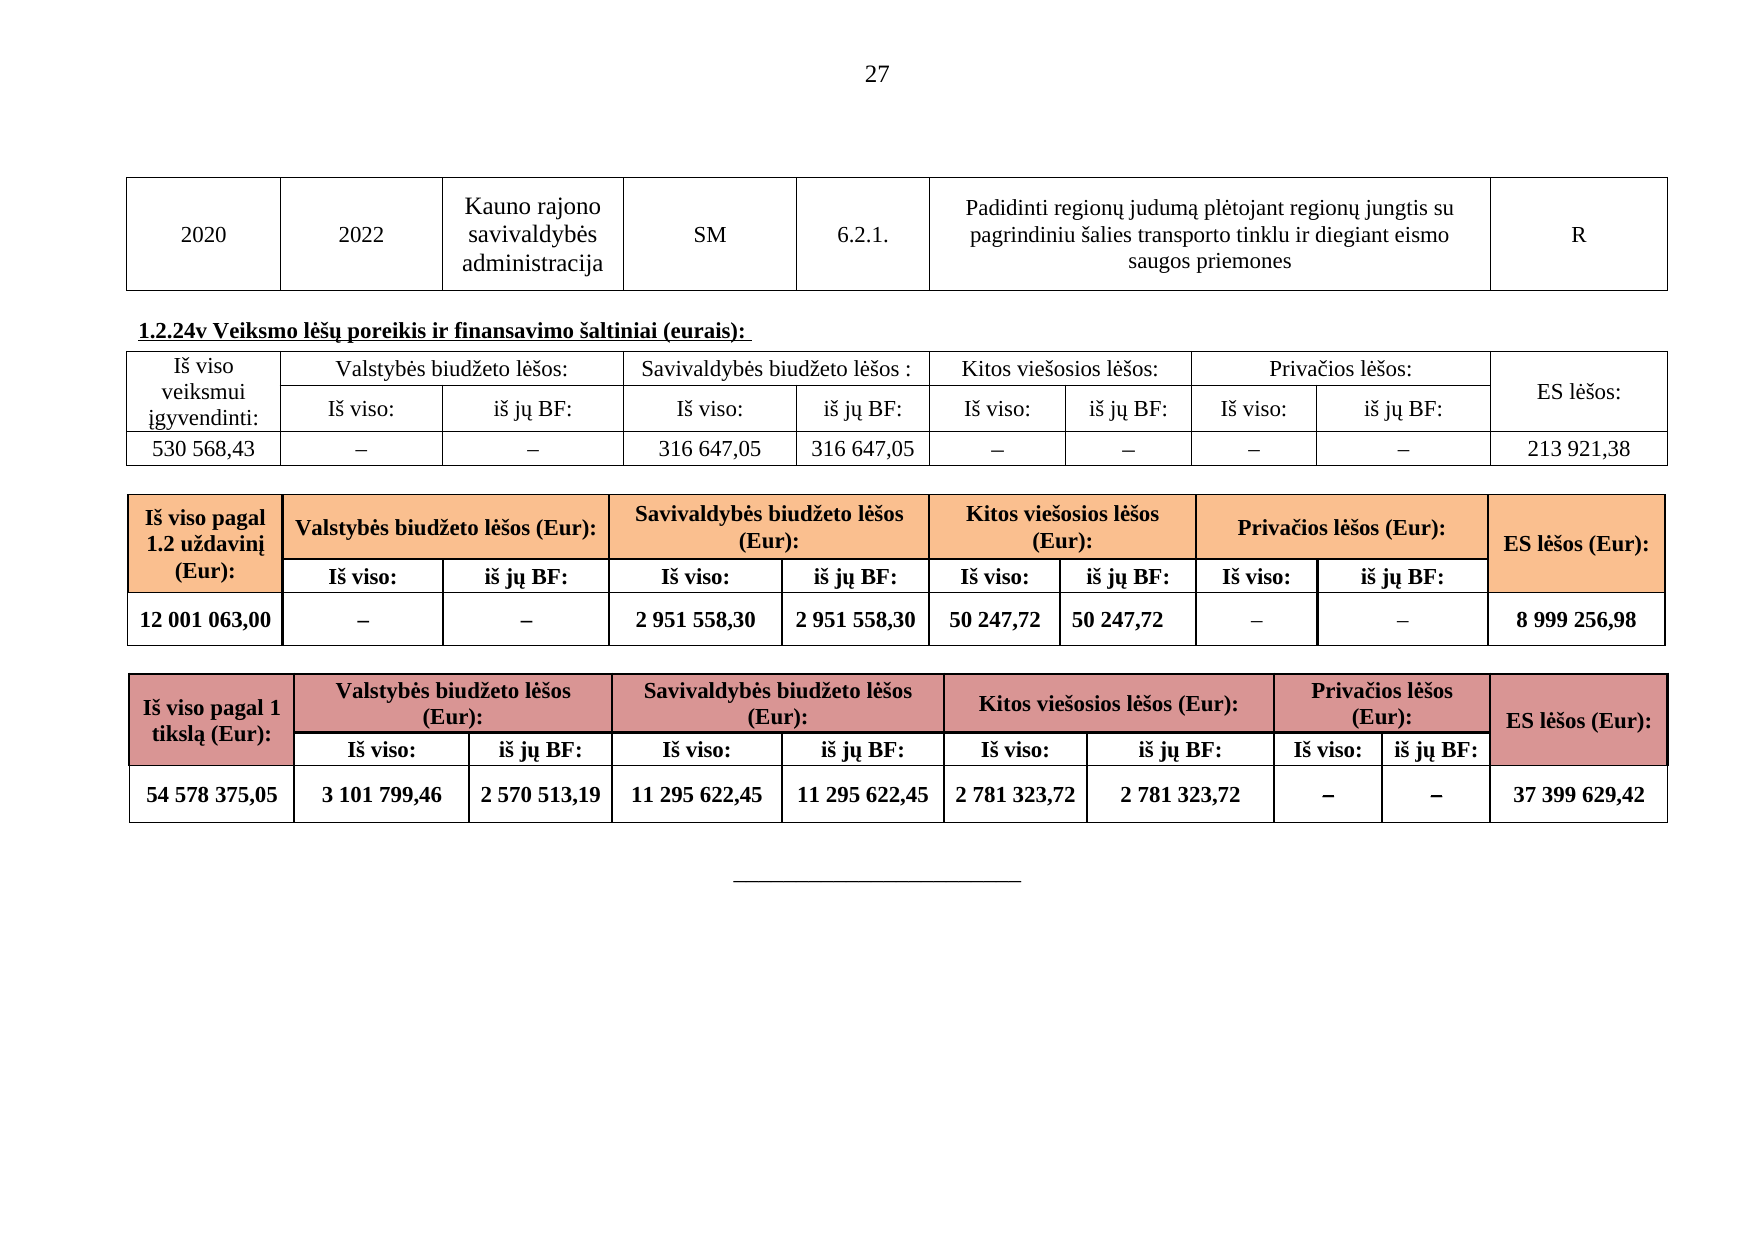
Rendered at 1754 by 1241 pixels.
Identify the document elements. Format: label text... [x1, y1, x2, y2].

table_cell – [1197, 593, 1316, 645]
table_cell Iš viso veiksmui įgyvendinti: [127, 352, 280, 431]
table_cell iš jų BF: [1317, 386, 1490, 431]
table_header Privačios lėšos (Eur): [1275, 675, 1489, 731]
table_cell – [284, 593, 442, 645]
table_cell iš jų BF: [470, 734, 611, 765]
table_cell [469, 823, 612, 856]
table_cell Padidinti regionų judumą plėtojant regionų jungtis su pagrindiniu šalies transporto tinklu ir diegiant eismo saugos priemones [930, 178, 1490, 290]
table_cell Valstybės biudžeto lėšos: [281, 352, 623, 384]
table_cell – [444, 593, 608, 645]
table_cell Iš viso: [281, 386, 442, 431]
text _______________________ [118, 856, 1636, 885]
table_cell 213 921,38 [1491, 432, 1667, 464]
table_cell iš jų BF: [444, 560, 608, 592]
table_cell iš jų BF: [443, 386, 623, 431]
table_cell Iš viso: [1275, 734, 1381, 765]
table_cell 2 781 323,72 [945, 766, 1086, 822]
table_cell [782, 823, 944, 856]
table_header Iš viso pagal 1 tikslą (Eur): [130, 675, 293, 765]
table_header Privačios lėšos (Eur): [1197, 495, 1487, 558]
table_cell Kauno rajono savivaldybės administracija [443, 178, 623, 290]
table_cell 2022 [281, 178, 442, 290]
table_header Savivaldybės biudžeto lėšos (Eur): [610, 495, 928, 558]
table_cell 316 647,05 [797, 432, 929, 464]
table_header Valstybės biudžeto lėšos (Eur): [295, 675, 611, 731]
table_header Savivaldybės biudžeto lėšos (Eur): [613, 675, 943, 731]
table_cell Iš viso: [624, 386, 796, 431]
table_cell Iš viso: [613, 734, 781, 765]
table_cell 530 568,43 [127, 432, 280, 464]
table_cell 316 647,05 [624, 432, 796, 464]
table_cell – [1319, 593, 1487, 645]
table_cell – [1275, 766, 1381, 822]
table_cell [129, 823, 294, 856]
table_cell Iš viso: [945, 734, 1086, 765]
table_cell iš jų BF: [797, 386, 929, 431]
table_cell Iš viso: [930, 560, 1059, 592]
table_cell Savivaldybės biudžeto lėšos : [624, 352, 929, 384]
table_cell 2 781 323,72 [1088, 766, 1273, 822]
table_cell 37 399 629,42 [1491, 766, 1667, 822]
table_cell 2 951 558,30 [783, 593, 928, 645]
table_cell 2 951 558,30 [610, 593, 781, 645]
table_cell 1.2.24v Veiksmo lėšų poreikis ir finansavimo šaltiniai (eurais): [127, 291, 1667, 351]
table_header Valstybės biudžeto lėšos (Eur): [284, 495, 608, 558]
table_cell [1274, 823, 1382, 856]
table_cell – [1192, 432, 1316, 464]
table_cell 11 295 622,45 [613, 766, 781, 822]
table_cell 12 001 063,00 [128, 593, 281, 645]
table_cell – [1066, 432, 1191, 464]
table_cell [944, 823, 1087, 856]
table_cell [1382, 823, 1490, 856]
table_cell ES lėšos: [1491, 352, 1667, 431]
table_header ES lėšos (Eur): [1491, 675, 1666, 765]
table_cell Iš viso: [1192, 386, 1316, 431]
table_cell 3 101 799,46 [295, 766, 468, 822]
table_cell 8 999 256,98 [1489, 593, 1664, 645]
table_cell 50 247,72 [930, 593, 1059, 645]
table_cell iš jų BF: [1066, 386, 1191, 431]
table_cell R [1491, 178, 1667, 290]
table_header ES lėšos (Eur): [1489, 495, 1664, 592]
table_cell 50 247,72 [1061, 593, 1195, 645]
table_header Kitos viešosios lėšos (Eur): [945, 675, 1273, 731]
table_cell SM [624, 178, 796, 290]
table_cell Iš viso: [930, 386, 1065, 431]
table_cell – [281, 432, 442, 464]
table_cell [1087, 823, 1274, 856]
table_cell iš jų BF: [783, 560, 928, 592]
table_cell 54 578 375,05 [130, 766, 293, 822]
table_cell iš jų BF: [1383, 734, 1489, 765]
table_cell 2020 [127, 178, 280, 290]
table_cell – [443, 432, 623, 464]
table_cell 2 570 513,19 [470, 766, 611, 822]
table_cell 11 295 622,45 [783, 766, 943, 822]
table_header Kitos viešosios lėšos (Eur): [930, 495, 1195, 558]
table_cell [294, 823, 469, 856]
table_cell – [1317, 432, 1490, 464]
table_cell 6.2.1. [797, 178, 929, 290]
table_cell [1490, 823, 1667, 856]
table_cell Iš viso: [1197, 560, 1316, 592]
table_header Iš viso pagal 1.2 uždavinį (Eur): [129, 495, 281, 592]
table_cell Kitos viešosios lėšos: [930, 352, 1191, 384]
table_cell iš jų BF: [1061, 560, 1195, 592]
table_cell – [1383, 766, 1489, 822]
table_cell Iš viso: [295, 734, 468, 765]
table_cell iš jų BF: [1319, 560, 1487, 592]
table_cell [612, 823, 782, 856]
table_cell – [930, 432, 1065, 464]
table_cell iš jų BF: [783, 734, 943, 765]
table_cell Iš viso: [284, 560, 442, 592]
table_cell Iš viso: [610, 560, 781, 592]
table_cell iš jų BF: [1088, 734, 1273, 765]
table_cell Privačios lėšos: [1192, 352, 1490, 384]
